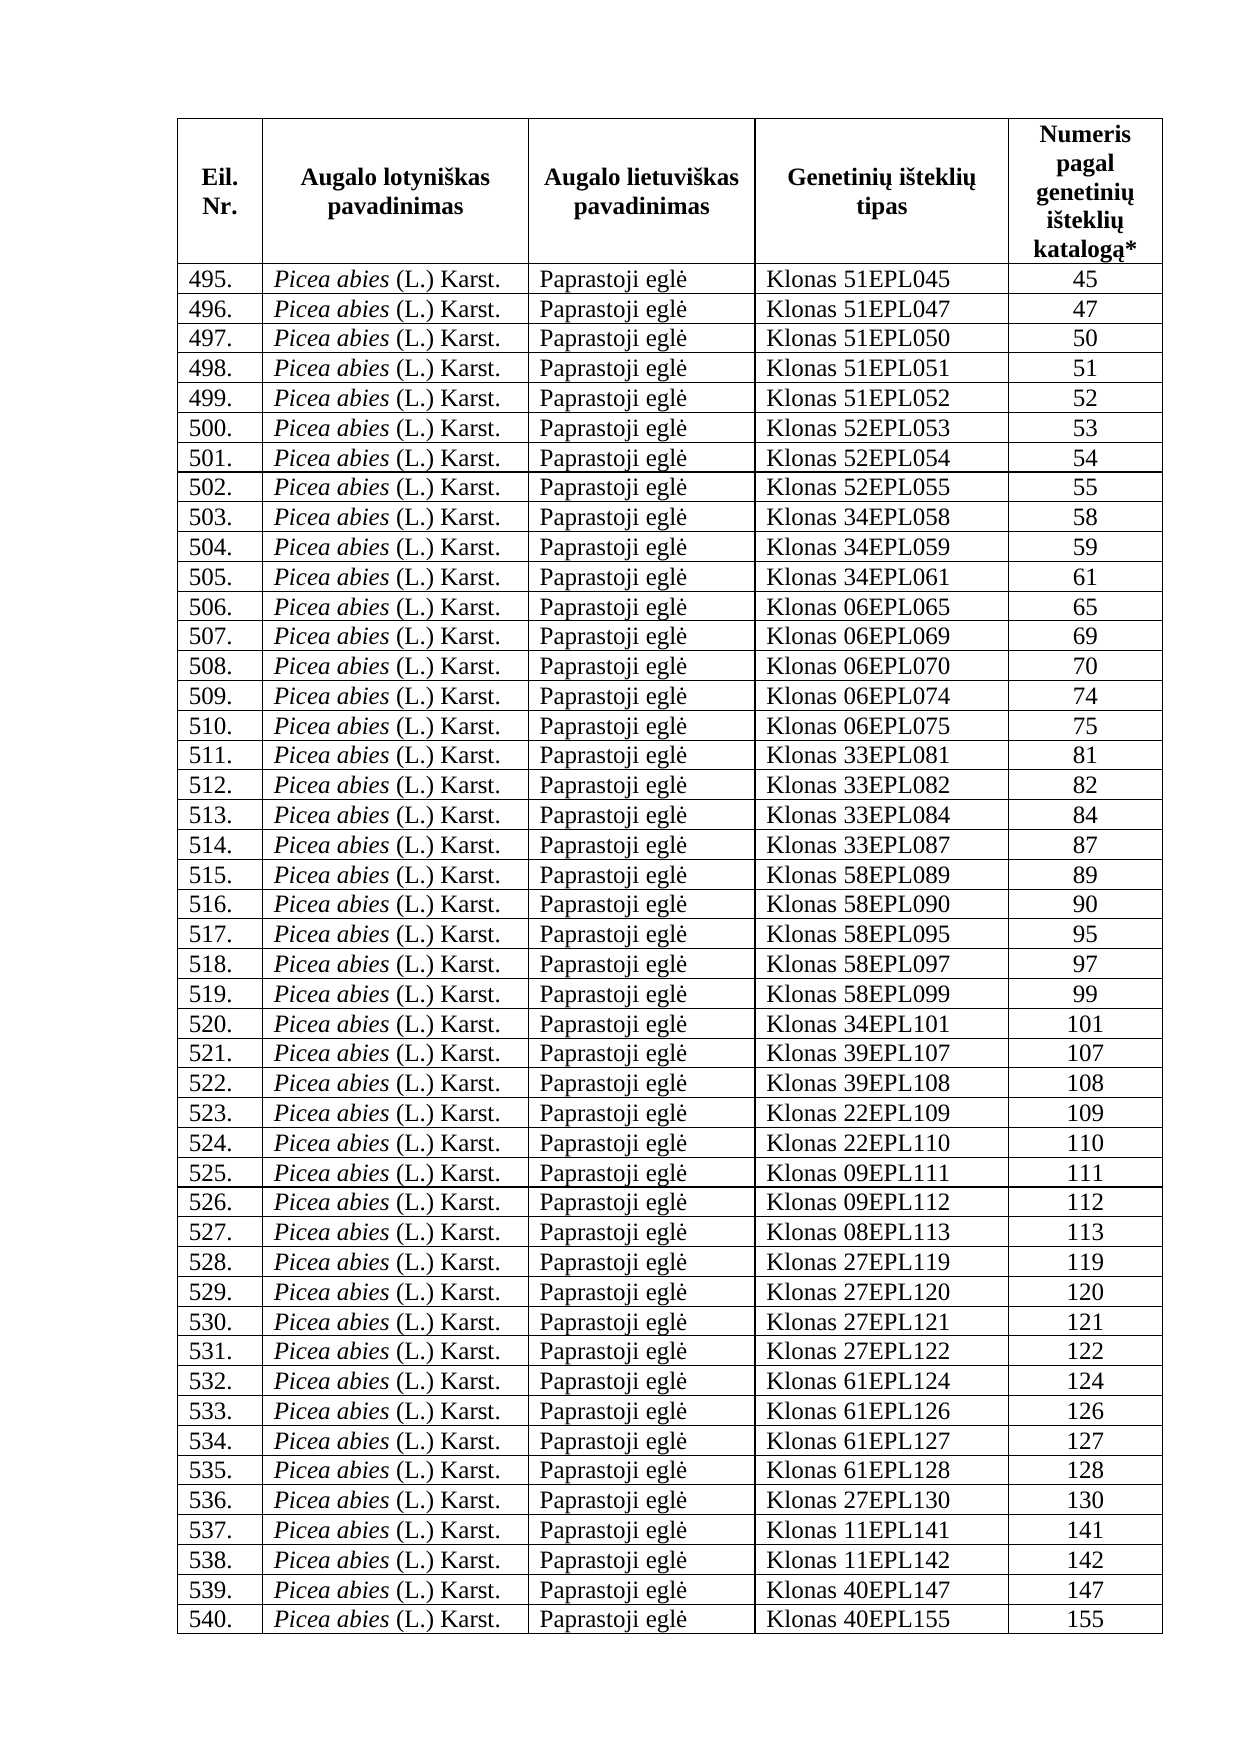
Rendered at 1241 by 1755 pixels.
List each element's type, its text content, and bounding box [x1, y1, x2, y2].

table_cell Paprastoji eglė [529, 1396, 754, 1425]
table_cell Picea abies (L.) Karst. [263, 651, 528, 680]
table_cell Klonas 58EPL089 [756, 860, 1008, 888]
table_cell Klonas 39EPL107 [756, 1039, 1008, 1067]
table_cell Picea abies (L.) Karst. [263, 681, 528, 710]
table_cell Picea abies (L.) Karst. [263, 383, 528, 412]
table_cell 81 [1009, 741, 1162, 769]
table_cell Picea abies (L.) Karst. [263, 592, 528, 620]
table_cell Picea abies (L.) Karst. [263, 979, 528, 1008]
table_cell Paprastoji eglė [529, 413, 754, 442]
table_cell 120 [1009, 1277, 1162, 1306]
table_cell Picea abies (L.) Karst. [263, 1247, 528, 1276]
table_cell Picea abies (L.) Karst. [263, 502, 528, 531]
table_cell 502. [178, 473, 262, 501]
table_cell Picea abies (L.) Karst. [263, 1098, 528, 1127]
table_cell 530. [178, 1307, 262, 1335]
table_cell Klonas 52EPL053 [756, 413, 1008, 442]
table_cell 529. [178, 1277, 262, 1306]
table_cell 537. [178, 1515, 262, 1544]
table_cell Paprastoji eglė [529, 949, 754, 978]
table_cell 504. [178, 532, 262, 561]
table_cell 540. [178, 1605, 262, 1633]
table_cell Paprastoji eglė [529, 324, 754, 352]
table_cell 119 [1009, 1247, 1162, 1276]
table_cell 514. [178, 830, 262, 859]
table_cell 47 [1009, 294, 1162, 322]
table_cell 505. [178, 562, 262, 591]
table_cell Picea abies (L.) Karst. [263, 770, 528, 799]
table_cell 52 [1009, 383, 1162, 412]
table_cell Picea abies (L.) Karst. [263, 1545, 528, 1574]
table_header Augalo lotyniškas pavadinimas [263, 119, 528, 263]
table_cell Paprastoji eglė [529, 1217, 754, 1246]
table_cell Picea abies (L.) Karst. [263, 621, 528, 650]
table_cell 507. [178, 621, 262, 650]
table_cell 128 [1009, 1456, 1162, 1484]
table_cell Klonas 40EPL155 [756, 1605, 1008, 1633]
table_cell 527. [178, 1217, 262, 1246]
table_cell 89 [1009, 860, 1162, 888]
table_cell Paprastoji eglė [529, 830, 754, 859]
table_cell Picea abies (L.) Karst. [263, 1277, 528, 1306]
table_cell Klonas 61EPL128 [756, 1456, 1008, 1484]
table_cell 97 [1009, 949, 1162, 978]
table_cell Picea abies (L.) Karst. [263, 1605, 528, 1633]
table_cell Klonas 09EPL111 [756, 1158, 1008, 1186]
table_cell 533. [178, 1396, 262, 1425]
table_cell 501. [178, 443, 262, 471]
table_cell Klonas 51EPL052 [756, 383, 1008, 412]
table_cell Paprastoji eglė [529, 264, 754, 293]
table_cell Klonas 06EPL070 [756, 651, 1008, 680]
table_cell Picea abies (L.) Karst. [263, 890, 528, 918]
table_cell 122 [1009, 1336, 1162, 1365]
table_cell Picea abies (L.) Karst. [263, 473, 528, 501]
table_cell Picea abies (L.) Karst. [263, 741, 528, 769]
table_cell 82 [1009, 770, 1162, 799]
table_cell Picea abies (L.) Karst. [263, 1217, 528, 1246]
table_cell Picea abies (L.) Karst. [263, 1009, 528, 1037]
table_cell Klonas 52EPL055 [756, 473, 1008, 501]
table_cell 522. [178, 1068, 262, 1097]
table_cell 109 [1009, 1098, 1162, 1127]
table_cell 124 [1009, 1366, 1162, 1395]
table_cell Klonas 39EPL108 [756, 1068, 1008, 1097]
table_cell Klonas 51EPL051 [756, 353, 1008, 382]
table_cell 126 [1009, 1396, 1162, 1425]
table_cell 75 [1009, 711, 1162, 739]
table_cell Klonas 27EPL119 [756, 1247, 1008, 1276]
table_cell 528. [178, 1247, 262, 1276]
table_cell Klonas 06EPL074 [756, 681, 1008, 710]
table_cell 499. [178, 383, 262, 412]
table_cell Klonas 06EPL069 [756, 621, 1008, 650]
table_cell Paprastoji eglė [529, 1485, 754, 1514]
table_cell 500. [178, 413, 262, 442]
table_cell Klonas 34EPL059 [756, 532, 1008, 561]
table_cell 101 [1009, 1009, 1162, 1037]
table_cell 65 [1009, 592, 1162, 620]
table_cell 509. [178, 681, 262, 710]
table_cell Klonas 51EPL047 [756, 294, 1008, 322]
table_cell 512. [178, 770, 262, 799]
table_cell Paprastoji eglė [529, 711, 754, 739]
table_cell Picea abies (L.) Karst. [263, 1366, 528, 1395]
table_cell 45 [1009, 264, 1162, 293]
table_cell Picea abies (L.) Karst. [263, 1158, 528, 1186]
table_cell 508. [178, 651, 262, 680]
table_cell Paprastoji eglė [529, 651, 754, 680]
table_cell Klonas 52EPL054 [756, 443, 1008, 471]
table_cell 58 [1009, 502, 1162, 531]
table_cell Paprastoji eglė [529, 979, 754, 1008]
table_cell 511. [178, 741, 262, 769]
table_cell 53 [1009, 413, 1162, 442]
table_cell 525. [178, 1158, 262, 1186]
table_cell Klonas 27EPL121 [756, 1307, 1008, 1335]
table_cell Klonas 34EPL058 [756, 502, 1008, 531]
table_cell 523. [178, 1098, 262, 1127]
table_cell Paprastoji eglė [529, 800, 754, 829]
table_cell Picea abies (L.) Karst. [263, 919, 528, 948]
table_cell Picea abies (L.) Karst. [263, 1575, 528, 1603]
table_cell Paprastoji eglė [529, 741, 754, 769]
table_cell Paprastoji eglė [529, 1277, 754, 1306]
table_cell 142 [1009, 1545, 1162, 1574]
table_cell Paprastoji eglė [529, 1366, 754, 1395]
table_cell 51 [1009, 353, 1162, 382]
table_cell 503. [178, 502, 262, 531]
table_cell Paprastoji eglė [529, 443, 754, 471]
table_cell 111 [1009, 1158, 1162, 1186]
table_cell Paprastoji eglė [529, 1336, 754, 1365]
table_cell Paprastoji eglė [529, 1098, 754, 1127]
table_cell 70 [1009, 651, 1162, 680]
table_cell 107 [1009, 1039, 1162, 1067]
table_cell Paprastoji eglė [529, 383, 754, 412]
table_cell 95 [1009, 919, 1162, 948]
table_cell 50 [1009, 324, 1162, 352]
table_cell 510. [178, 711, 262, 739]
table_cell 108 [1009, 1068, 1162, 1097]
table_cell 534. [178, 1426, 262, 1454]
table_cell 519. [178, 979, 262, 1008]
table_cell Paprastoji eglė [529, 562, 754, 591]
table_cell 74 [1009, 681, 1162, 710]
table_cell Picea abies (L.) Karst. [263, 562, 528, 591]
table_cell 531. [178, 1336, 262, 1365]
table_cell Klonas 61EPL124 [756, 1366, 1008, 1395]
table_cell Klonas 61EPL126 [756, 1396, 1008, 1425]
table_cell Klonas 40EPL147 [756, 1575, 1008, 1603]
table_cell Klonas 33EPL081 [756, 741, 1008, 769]
table_cell 495. [178, 264, 262, 293]
table_cell Klonas 51EPL045 [756, 264, 1008, 293]
table_cell 539. [178, 1575, 262, 1603]
table_cell Paprastoji eglė [529, 1515, 754, 1544]
table_cell Klonas 33EPL087 [756, 830, 1008, 859]
table_cell 54 [1009, 443, 1162, 471]
table_cell Klonas 58EPL099 [756, 979, 1008, 1008]
table_cell Picea abies (L.) Karst. [263, 1307, 528, 1335]
table_cell 496. [178, 294, 262, 322]
table_cell Paprastoji eglė [529, 1009, 754, 1037]
table_cell Picea abies (L.) Karst. [263, 1396, 528, 1425]
table_cell Klonas 11EPL141 [756, 1515, 1008, 1544]
table_cell 127 [1009, 1426, 1162, 1454]
table_cell 524. [178, 1128, 262, 1157]
table_cell Picea abies (L.) Karst. [263, 413, 528, 442]
table_cell Klonas 33EPL082 [756, 770, 1008, 799]
table_cell 498. [178, 353, 262, 382]
table_cell Picea abies (L.) Karst. [263, 1188, 528, 1216]
table_cell Klonas 08EPL113 [756, 1217, 1008, 1246]
table_cell Paprastoji eglė [529, 890, 754, 918]
table_cell Paprastoji eglė [529, 353, 754, 382]
table_header Numeris pagal genetinių išteklių katalogą* [1009, 119, 1162, 263]
table_cell Paprastoji eglė [529, 860, 754, 888]
table_cell Paprastoji eglė [529, 1307, 754, 1335]
table_cell Picea abies (L.) Karst. [263, 1128, 528, 1157]
table_cell Picea abies (L.) Karst. [263, 800, 528, 829]
table_cell Klonas 58EPL090 [756, 890, 1008, 918]
table_cell Picea abies (L.) Karst. [263, 949, 528, 978]
table_cell Klonas 11EPL142 [756, 1545, 1008, 1574]
table_cell Klonas 27EPL130 [756, 1485, 1008, 1514]
table_cell Picea abies (L.) Karst. [263, 860, 528, 888]
table_cell 155 [1009, 1605, 1162, 1633]
table_cell Paprastoji eglė [529, 770, 754, 799]
table_cell Paprastoji eglė [529, 1247, 754, 1276]
table_cell 513. [178, 800, 262, 829]
table_cell Klonas 34EPL061 [756, 562, 1008, 591]
table_cell Klonas 22EPL110 [756, 1128, 1008, 1157]
table_cell 61 [1009, 562, 1162, 591]
table_cell Picea abies (L.) Karst. [263, 324, 528, 352]
table_cell Klonas 58EPL097 [756, 949, 1008, 978]
table_cell Paprastoji eglė [529, 1456, 754, 1484]
table_cell Paprastoji eglė [529, 1605, 754, 1633]
table_cell Klonas 09EPL112 [756, 1188, 1008, 1216]
table_cell 130 [1009, 1485, 1162, 1514]
table_cell Picea abies (L.) Karst. [263, 1456, 528, 1484]
table_cell Picea abies (L.) Karst. [263, 711, 528, 739]
table_cell Paprastoji eglė [529, 473, 754, 501]
table_cell 121 [1009, 1307, 1162, 1335]
table_cell Picea abies (L.) Karst. [263, 1336, 528, 1365]
table_cell Picea abies (L.) Karst. [263, 294, 528, 322]
table_cell Picea abies (L.) Karst. [263, 1039, 528, 1067]
table_cell Klonas 06EPL075 [756, 711, 1008, 739]
table_header Eil. Nr. [178, 119, 262, 263]
table_cell 536. [178, 1485, 262, 1514]
table_cell 520. [178, 1009, 262, 1037]
table_cell 497. [178, 324, 262, 352]
table_cell 141 [1009, 1515, 1162, 1544]
table_cell Picea abies (L.) Karst. [263, 443, 528, 471]
table_cell Paprastoji eglė [529, 1426, 754, 1454]
table_cell 515. [178, 860, 262, 888]
table_cell 526. [178, 1188, 262, 1216]
table_cell Paprastoji eglė [529, 294, 754, 322]
table_cell 532. [178, 1366, 262, 1395]
table_cell Paprastoji eglė [529, 919, 754, 948]
table_cell Klonas 58EPL095 [756, 919, 1008, 948]
table_header Augalo lietuviškas pavadinimas [529, 119, 754, 263]
table_cell Klonas 22EPL109 [756, 1098, 1008, 1127]
table_cell Paprastoji eglė [529, 1575, 754, 1603]
table_cell Picea abies (L.) Karst. [263, 830, 528, 859]
table_cell 112 [1009, 1188, 1162, 1216]
table_cell Klonas 27EPL122 [756, 1336, 1008, 1365]
table_cell Paprastoji eglė [529, 1068, 754, 1097]
table_cell Picea abies (L.) Karst. [263, 1426, 528, 1454]
table_cell 518. [178, 949, 262, 978]
table_cell 87 [1009, 830, 1162, 859]
table_cell Paprastoji eglė [529, 532, 754, 561]
table_cell Paprastoji eglė [529, 681, 754, 710]
table_header Genetinių išteklių tipas [756, 119, 1008, 263]
table_cell Picea abies (L.) Karst. [263, 1485, 528, 1514]
table_cell Klonas 51EPL050 [756, 324, 1008, 352]
table_cell Klonas 34EPL101 [756, 1009, 1008, 1037]
table_cell 84 [1009, 800, 1162, 829]
table_cell Klonas 27EPL120 [756, 1277, 1008, 1306]
table_cell Picea abies (L.) Karst. [263, 353, 528, 382]
table_cell 516. [178, 890, 262, 918]
table_cell Picea abies (L.) Karst. [263, 264, 528, 293]
table_cell Paprastoji eglė [529, 1158, 754, 1186]
table_cell 517. [178, 919, 262, 948]
table_cell 90 [1009, 890, 1162, 918]
table_cell Paprastoji eglė [529, 592, 754, 620]
table_cell 521. [178, 1039, 262, 1067]
table_cell 110 [1009, 1128, 1162, 1157]
table_cell 59 [1009, 532, 1162, 561]
table_cell 506. [178, 592, 262, 620]
table_cell Klonas 33EPL084 [756, 800, 1008, 829]
table_cell Klonas 61EPL127 [756, 1426, 1008, 1454]
table_cell Paprastoji eglė [529, 1128, 754, 1157]
table_cell 538. [178, 1545, 262, 1574]
table_cell Paprastoji eglė [529, 1545, 754, 1574]
table_cell 69 [1009, 621, 1162, 650]
table_cell 113 [1009, 1217, 1162, 1246]
table_cell 147 [1009, 1575, 1162, 1603]
table_cell Paprastoji eglė [529, 1039, 754, 1067]
table_cell Klonas 06EPL065 [756, 592, 1008, 620]
table_cell 535. [178, 1456, 262, 1484]
table_cell Paprastoji eglė [529, 1188, 754, 1216]
table_cell 55 [1009, 473, 1162, 501]
table_cell Paprastoji eglė [529, 502, 754, 531]
table_cell Picea abies (L.) Karst. [263, 1515, 528, 1544]
table_cell 99 [1009, 979, 1162, 1008]
table_cell Picea abies (L.) Karst. [263, 532, 528, 561]
table_cell Picea abies (L.) Karst. [263, 1068, 528, 1097]
table_cell Paprastoji eglė [529, 621, 754, 650]
